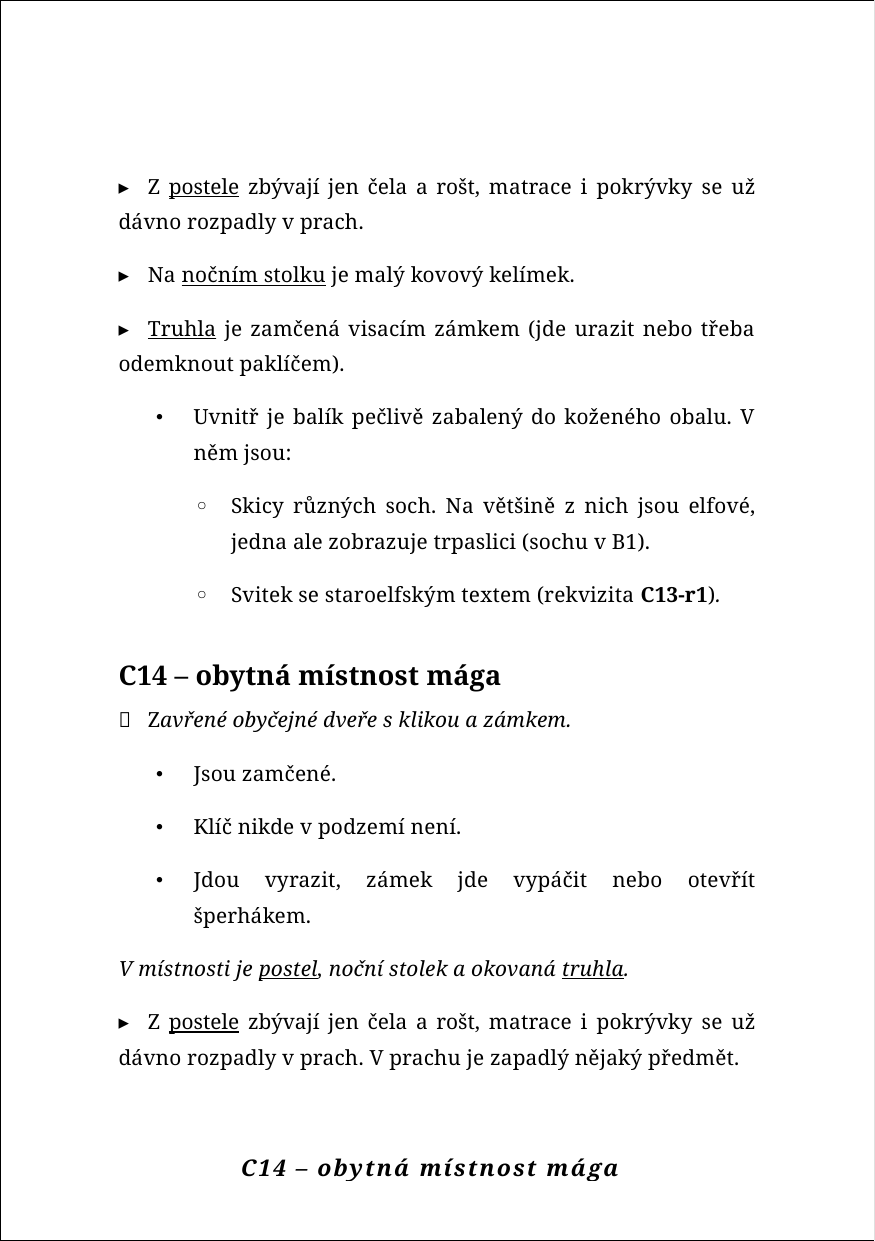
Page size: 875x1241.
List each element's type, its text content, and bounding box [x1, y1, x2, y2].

list Jsou zamčené. [156, 759, 756, 787]
text ▸ Na nočním stolku je malý kovový kelímek. [118, 261, 756, 289]
text ▸ Z postele zbývají jen čela a rošt, matrace i pokrývky se už dávno rozpadly v prach. V prachu je zapadlý nějaký předmět. [118, 1007, 756, 1071]
list Svitek se staroelfským textem (rekvizita C13-r1). [193, 580, 756, 608]
text V místnosti je postel, noční stolek a okovaná truhla. [118, 954, 756, 982]
list Klíč nikde v podzemí není. [156, 812, 756, 840]
list Uvnitř je balík pečlivě zabalený do koženého obalu. V něm jsou: [156, 402, 756, 466]
text ▸ Truhla je zamčená visacím zámkem (jde urazit nebo třeba odemknout paklíčem). [118, 314, 756, 378]
list Skicy různých soch. Na většině z nich jsou elfové, jedna ale zobrazuje trpaslici (sochu v B1). [193, 491, 756, 555]
text 🚪 Zavřené obyčejné dveře s klikou a zámkem. [118, 706, 756, 734]
list Jdou vyrazit, zámek jde vypáčit nebo otevřít šperhákem. [156, 865, 756, 929]
text ▸ Z postele zbývají jen čela a rošt, matrace i pokrývky se už dávno rozpadly v prach. [118, 172, 756, 236]
subtitle C14 – obytná místnost mága [118, 657, 756, 694]
